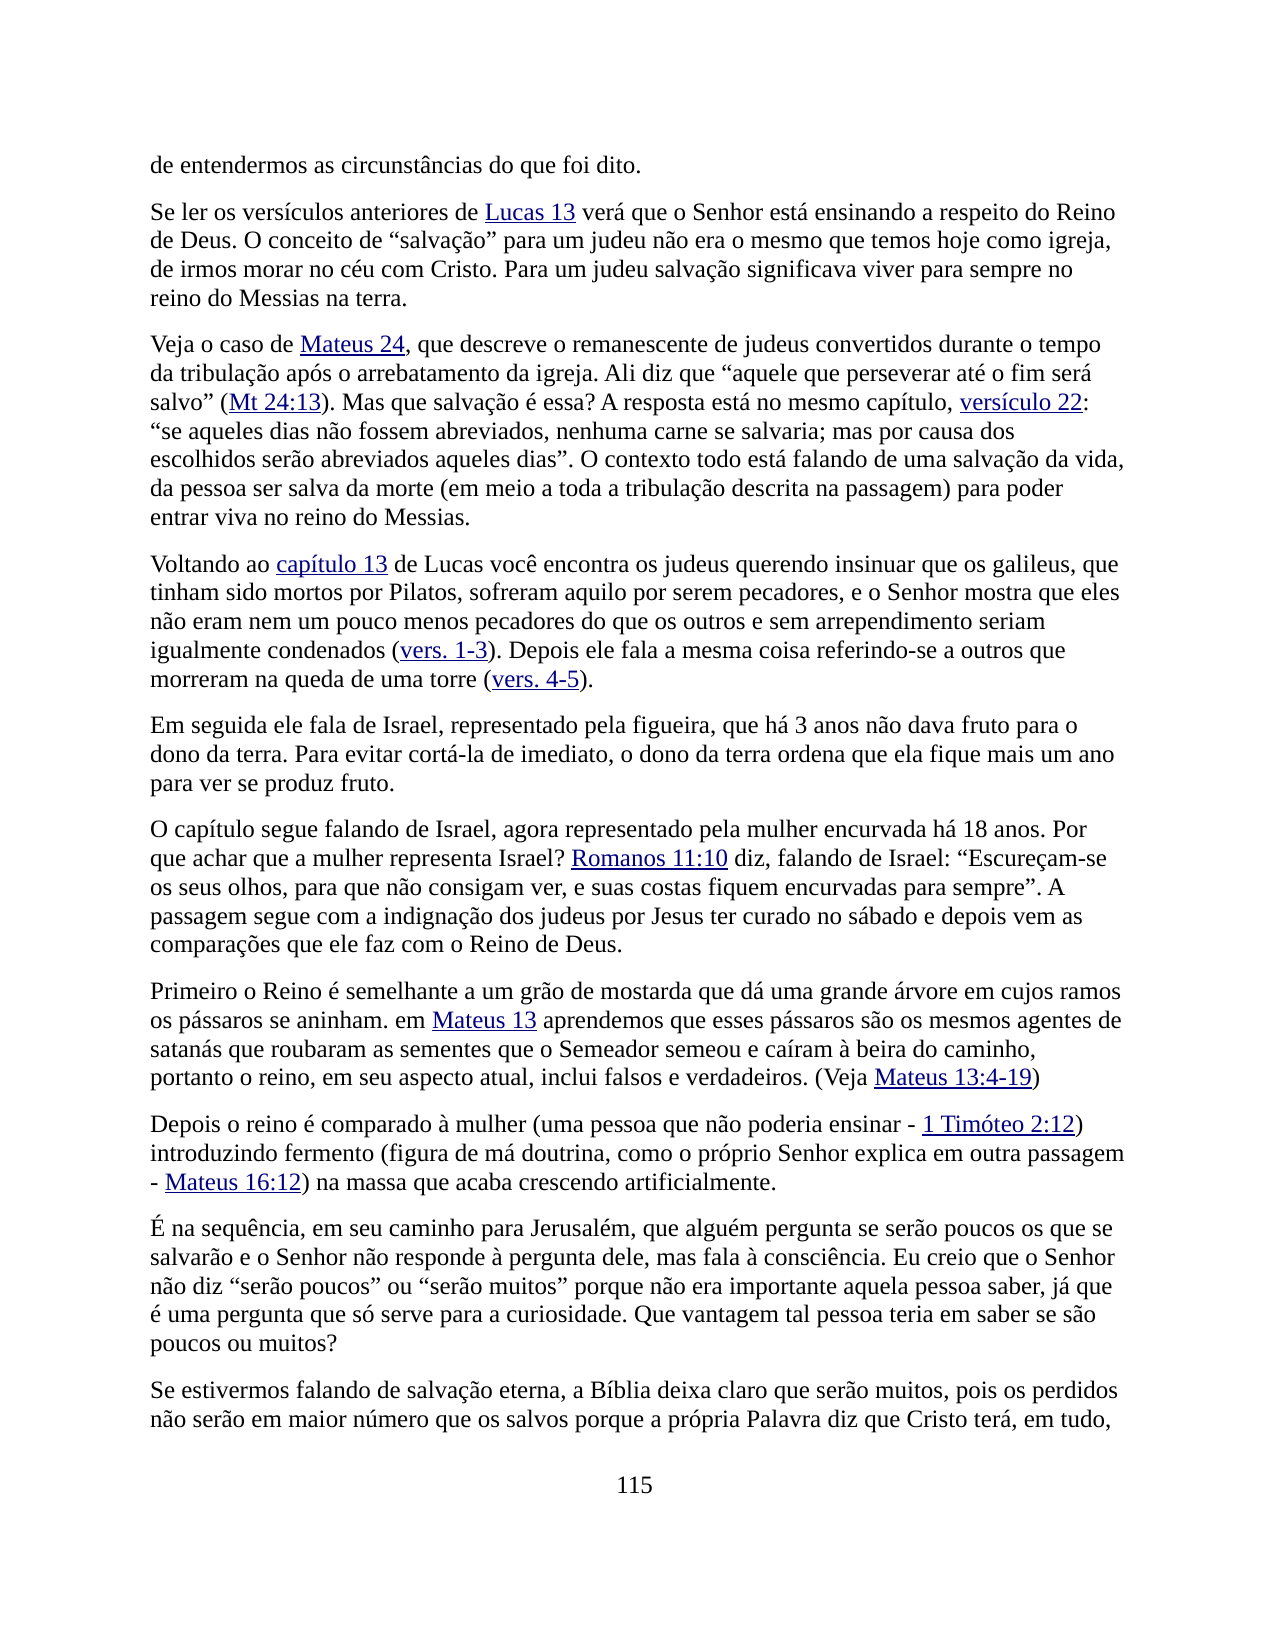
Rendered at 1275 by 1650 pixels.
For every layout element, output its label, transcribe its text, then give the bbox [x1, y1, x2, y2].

text Veja o caso de Mateus 24, que descreve o remanescente de judeus convertidos durante o tempo da tribulação após o arrebatamento da igreja. Ali diz que “aquele que perseverar até o fim será salvo” (Mt 24:13). Mas que salvação é essa? A resposta está no mesmo capítulo, versículo 22: “se aqueles dias não fossem abreviados, nenhuma carne se salvaria; mas por causa dos escolhidos serão abreviados aqueles dias”. O contexto todo está falando de uma salvação da vida, da pessoa ser salva da morte (em meio a toda a tribulação descrita na passagem) para poder entrar viva no reino do Messias. [150, 329, 1125, 531]
text de entendermos as circunstâncias do que foi dito. [150, 150, 1125, 179]
text Voltando ao capítulo 13 de Lucas você encontra os judeus querendo insinuar que os galileus, que tinham sido mortos por Pilatos, sofreram aquilo por serem pecadores, e o Senhor mostra que eles não eram nem um pouco menos pecadores do que os outros e sem arrependimento seriam igualmente condenados (vers. 1-3). Depois ele fala a mesma coisa referindo-se a outros que morreram na queda de uma torre (vers. 4-5). [150, 549, 1125, 692]
text É na sequência, em seu caminho para Jerusalém, que alguém pergunta se serão poucos os que se salvarão e o Senhor não responde à pergunta dele, mas fala à consciência. Eu creio que o Senhor não diz “serão poucos” ou “serão muitos” porque não era importante aquela pessoa saber, já que é uma pergunta que só serve para a curiosidade. Que vantagem tal pessoa teria em saber se são poucos ou muitos? [150, 1213, 1125, 1357]
text Se estivermos falando de salvação eterna, a Bíblia deixa claro que serão muitos, pois os perdidos não serão em maior número que os salvos porque a própria Palavra diz que Cristo terá, em tudo, [150, 1375, 1125, 1432]
text Em seguida ele fala de Israel, representado pela figueira, que há 3 anos não dava fruto para o dono da terra. Para evitar cortá-la de imediato, o dono da terra ordena que ela fique mais um ano para ver se produz fruto. [150, 710, 1125, 797]
text Se ler os versículos anteriores de Lucas 13 verá que o Senhor está ensinando a respeito do Reino de Deus. O conceito de “salvação” para um judeu não era o mesmo que temos hoje como igreja, de irmos morar no céu com Cristo. Para um judeu salvação significava viver para sempre no reino do Messias na terra. [150, 197, 1125, 312]
text Depois o reino é comparado à mulher (uma pessoa que não poderia ensinar - 1 Timóteo 2:12) introduzindo fermento (figura de má doutrina, como o próprio Senhor explica em outra passagem - Mateus 16:12) na massa que acaba crescendo artificialmente. [150, 1109, 1125, 1195]
text Primeiro o Reino é semelhante a um grão de mostarda que dá uma grande árvore em cujos ramos os pássaros se aninham. em Mateus 13 aprendemos que esses pássaros são os mesmos agentes de satanás que roubaram as sementes que o Semeador semeou e caíram à beira do caminho, portanto o reino, em seu aspecto atual, inclui falsos e verdadeiros. (Veja Mateus 13:4-19) [150, 976, 1125, 1091]
text O capítulo segue falando de Israel, agora representado pela mulher encurvada há 18 anos. Por que achar que a mulher representa Israel? Romanos 11:10 diz, falando de Israel: “Escureçam-se os seus olhos, para que não consigam ver, e suas costas fiquem encurvadas para sempre”. A passagem segue com a indignação dos judeus por Jesus ter curado no sábado e depois vem as comparações que ele faz com o Reino de Deus. [150, 814, 1125, 958]
